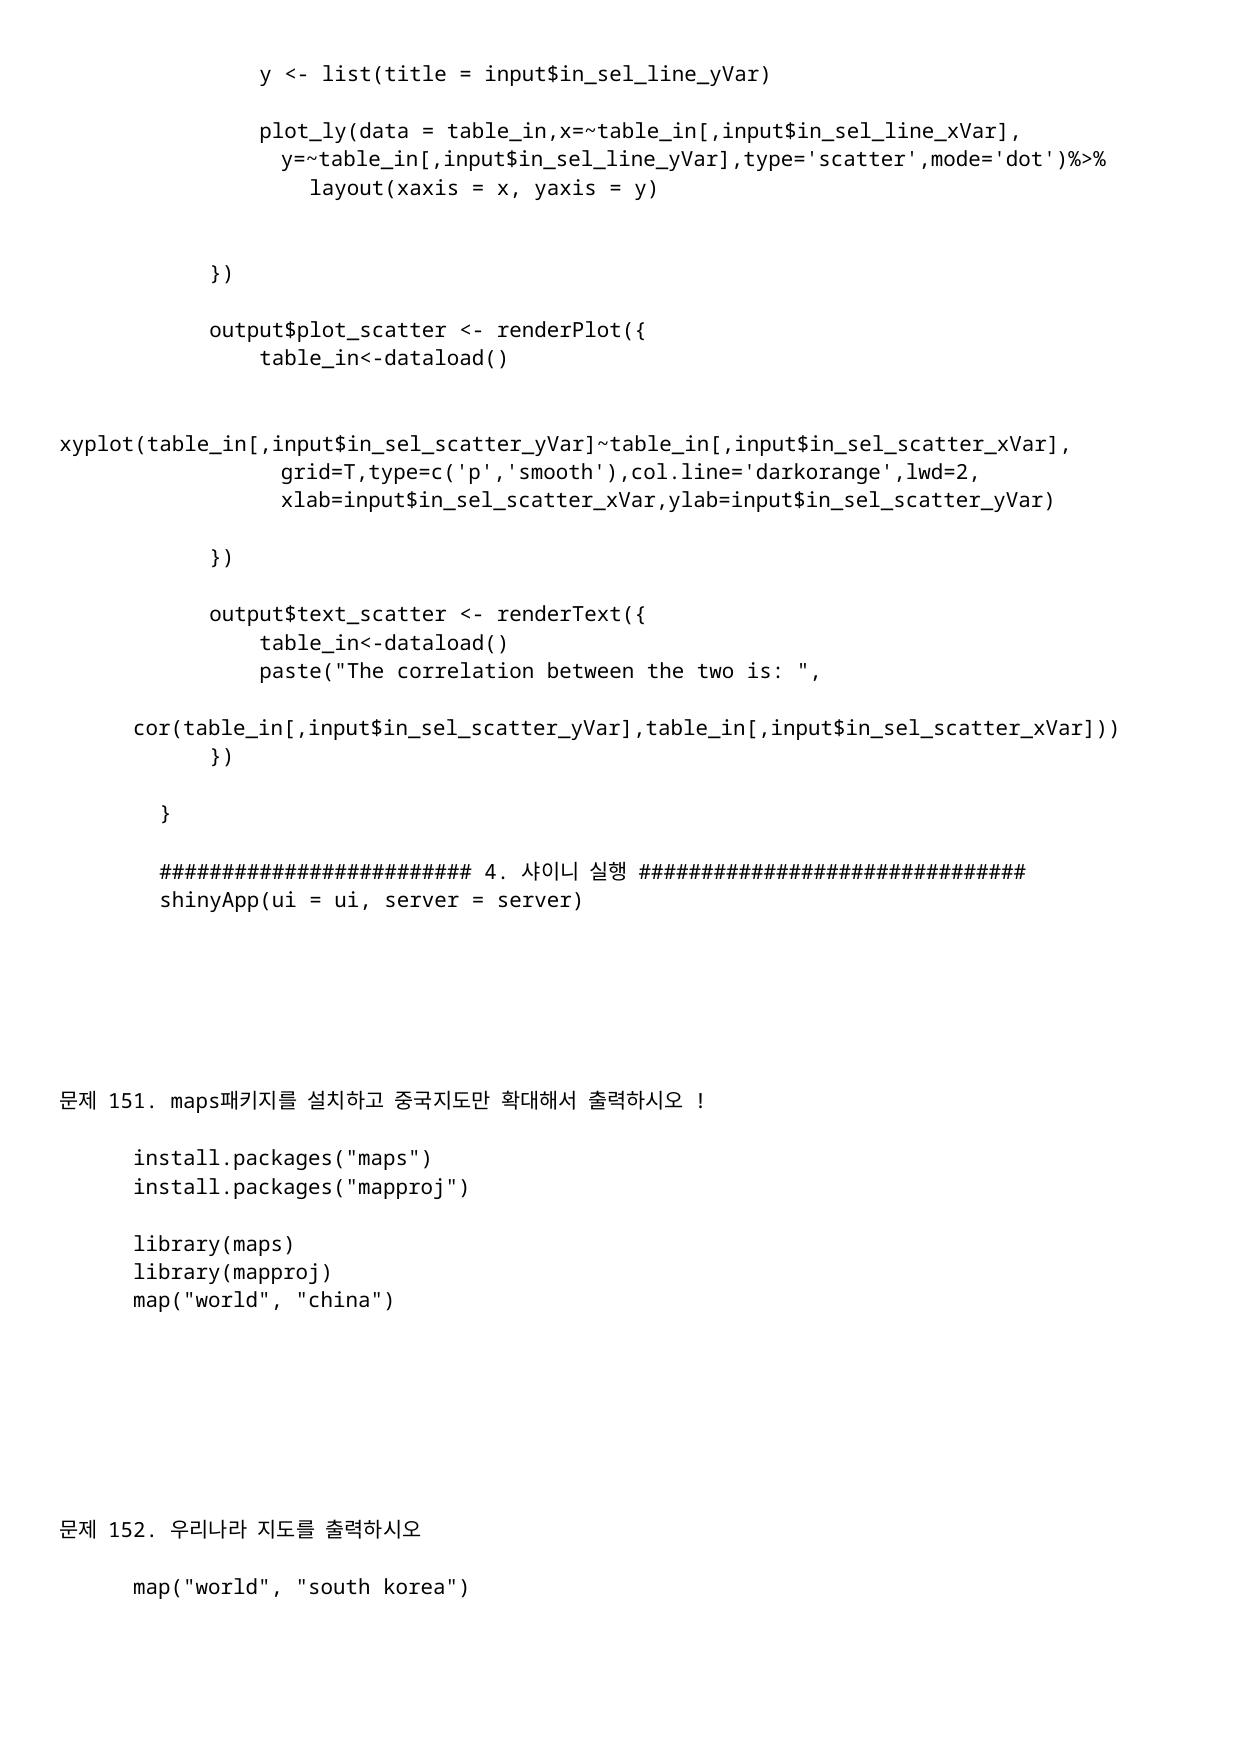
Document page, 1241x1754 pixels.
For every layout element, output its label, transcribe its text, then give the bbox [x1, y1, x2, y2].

text }) [59, 742, 1181, 770]
text 문제 152. 우리나라 지도를 출력하시오 [59, 1513, 1181, 1543]
text table_in<-dataload() [59, 628, 1181, 656]
text y=~table_in[,input$in_sel_line_yVar],type='scatter',mode='dot')%>% [59, 144, 1181, 173]
text output$text_scatter <- renderText({ [59, 599, 1181, 628]
text plot_ly(data = table_in,x=~table_in[,input$in_sel_line_xVar], [59, 116, 1181, 144]
text output$plot_scatter <- renderPlot({ [59, 315, 1181, 343]
text install.packages("maps") [59, 1143, 1181, 1172]
text paste("The correlation between the two is: ", [59, 656, 1181, 685]
text ######################### 4. 샤이니 실행 ############################### [59, 855, 1181, 886]
text grid=T,type=c('p','smooth'),col.line='darkorange',lwd=2, [59, 457, 1181, 486]
text map("world", "south korea") [59, 1572, 1181, 1600]
text }) [59, 542, 1181, 571]
text library(mapproj) [59, 1257, 1181, 1286]
text library(maps) [59, 1229, 1181, 1257]
text table_in<-dataload() [59, 343, 1181, 372]
text xlab=input$in_sel_scatter_xVar,ylab=input$in_sel_scatter_yVar) [59, 486, 1181, 514]
text map("world", "china") [59, 1286, 1181, 1314]
text cor(table_in[,input$in_sel_scatter_yVar],table_in[,input$in_sel_scatter_xVar])) [59, 685, 1181, 742]
text xyplot(table_in[,input$in_sel_scatter_yVar]~table_in[,input$in_sel_scatter_xVar], [59, 400, 1181, 457]
text 문제 151. maps패키지를 설치하고 중국지도만 확대해서 출력하시오 ! [59, 1085, 1181, 1115]
text y <- list(title = input$in_sel_line_yVar) [59, 59, 1181, 87]
text layout(xaxis = x, yaxis = y) [59, 173, 1181, 201]
text shinyApp(ui = ui, server = server) [59, 886, 1181, 914]
text }) [59, 258, 1181, 287]
text } [59, 798, 1181, 827]
text install.packages("mapproj") [59, 1172, 1181, 1200]
